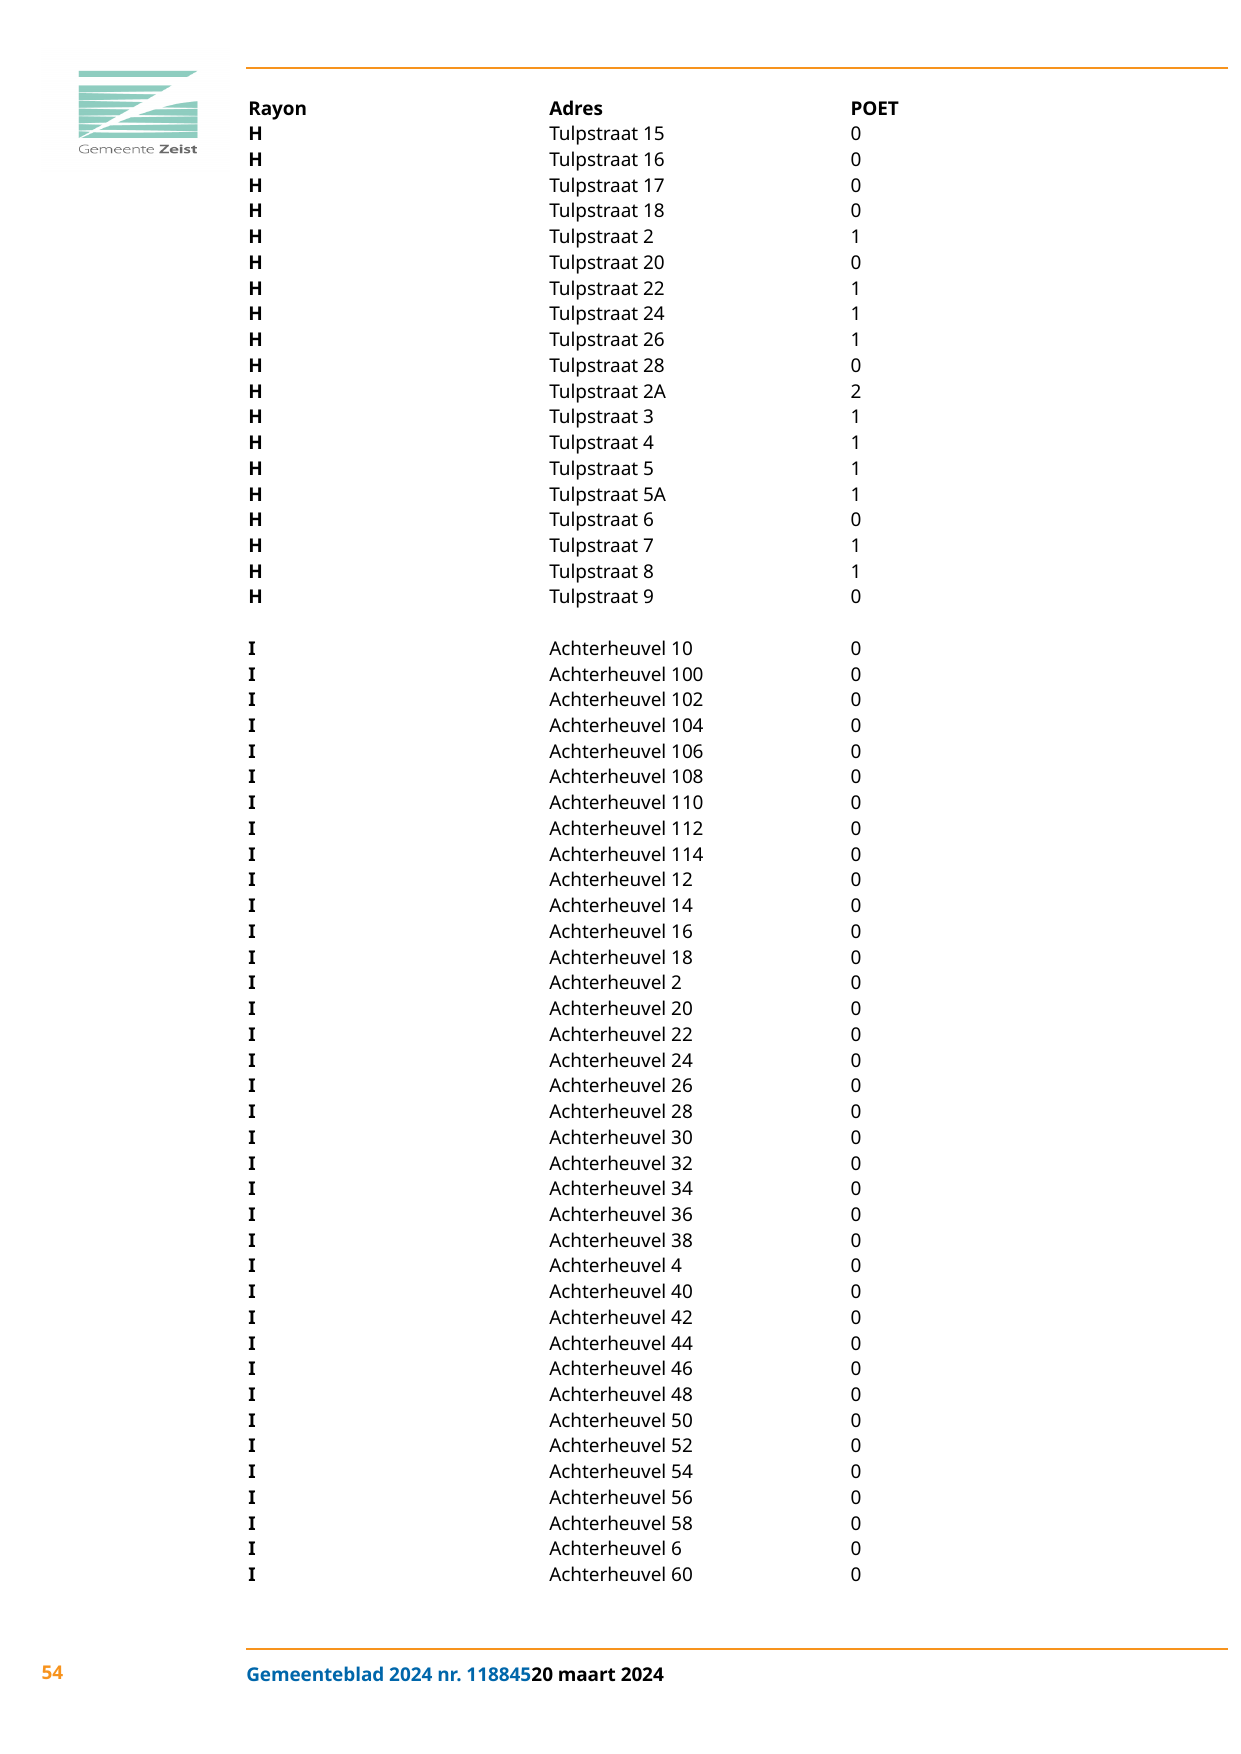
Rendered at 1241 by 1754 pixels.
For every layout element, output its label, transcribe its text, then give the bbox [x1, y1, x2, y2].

table_cell 0 [850, 1484, 1152, 1510]
table_cell Achterheuvel 32 [549, 1150, 850, 1175]
table_cell H [248, 275, 549, 301]
table_cell I [248, 1150, 549, 1175]
table_cell 1 [850, 481, 1152, 506]
table_cell I [248, 1433, 549, 1458]
table_cell H [248, 378, 549, 403]
table_cell H [248, 301, 549, 326]
table_cell H [248, 172, 549, 198]
table_cell I [248, 1098, 549, 1124]
table_cell 1 [850, 532, 1152, 558]
table_cell Tulpstraat 20 [549, 249, 850, 275]
table_cell Achterheuvel 100 [549, 661, 850, 687]
table_cell 1 [850, 326, 1152, 352]
table_cell Tulpstraat 6 [549, 506, 850, 532]
table_cell Achterheuvel 22 [549, 1021, 850, 1047]
table_cell I [248, 1536, 549, 1561]
table_cell Achterheuvel 34 [549, 1175, 850, 1201]
table_cell 0 [850, 249, 1152, 275]
table_cell 0 [850, 506, 1152, 532]
table_cell Achterheuvel 38 [549, 1227, 850, 1253]
table_cell 0 [850, 1330, 1152, 1356]
table_cell H [248, 584, 549, 609]
table_cell I [248, 1021, 549, 1047]
table_cell Tulpstraat 2A [549, 378, 850, 403]
table_cell 1 [850, 301, 1152, 326]
table_cell I [248, 867, 549, 892]
table_cell 0 [850, 1561, 1152, 1587]
table_cell 0 [850, 1175, 1152, 1201]
table_cell I [248, 1201, 549, 1227]
table_cell Tulpstraat 7 [549, 532, 850, 558]
table_cell I [248, 1175, 549, 1201]
table_cell I [248, 1227, 549, 1253]
table_cell 0 [850, 944, 1152, 969]
table_cell H [248, 326, 549, 352]
table_cell I [248, 1278, 549, 1304]
table_cell Tulpstraat 22 [549, 275, 850, 301]
table_cell 1 [850, 275, 1152, 301]
table_cell 0 [850, 1356, 1152, 1381]
table_cell 0 [850, 1098, 1152, 1124]
table_cell Tulpstraat 18 [549, 198, 850, 223]
table_cell Tulpstraat 9 [549, 584, 850, 609]
table_header Adres [549, 95, 850, 121]
table_cell H [248, 249, 549, 275]
table_cell H [248, 198, 549, 223]
table_cell 1 [850, 404, 1152, 429]
table_cell 0 [850, 146, 1152, 172]
table_cell Achterheuvel 44 [549, 1330, 850, 1356]
table_cell I [248, 918, 549, 944]
table_cell 0 [850, 1227, 1152, 1253]
table_cell Achterheuvel 18 [549, 944, 850, 969]
table_cell 0 [850, 1124, 1152, 1150]
table_cell Tulpstraat 24 [549, 301, 850, 326]
table_cell I [248, 635, 549, 661]
table_cell Achterheuvel 48 [549, 1381, 850, 1407]
table_cell I [248, 1073, 549, 1098]
table_cell Achterheuvel 20 [549, 995, 850, 1021]
table_cell 0 [850, 687, 1152, 712]
table_cell Achterheuvel 50 [549, 1407, 850, 1433]
table_cell Achterheuvel 54 [549, 1459, 850, 1484]
table_cell H [248, 404, 549, 429]
table_cell I [248, 1561, 549, 1587]
table_cell Achterheuvel 112 [549, 815, 850, 841]
table_cell Achterheuvel 60 [549, 1561, 850, 1587]
table_cell H [248, 506, 549, 532]
table_cell Tulpstraat 8 [549, 558, 850, 584]
table_cell 0 [850, 1459, 1152, 1484]
table_cell 0 [850, 635, 1152, 661]
table_cell 0 [850, 1073, 1152, 1098]
table_cell Achterheuvel 2 [549, 970, 850, 995]
table_cell 0 [850, 198, 1152, 223]
table_cell Achterheuvel 108 [549, 764, 850, 789]
table_cell I [248, 1356, 549, 1381]
table_cell 0 [850, 1433, 1152, 1458]
table_cell 0 [850, 584, 1152, 609]
table_cell 0 [850, 815, 1152, 841]
table_cell 0 [850, 121, 1152, 146]
table_cell H [248, 429, 549, 455]
table_cell H [248, 455, 549, 481]
table_cell Achterheuvel 104 [549, 712, 850, 738]
table_cell Achterheuvel 114 [549, 841, 850, 867]
table_cell Achterheuvel 56 [549, 1484, 850, 1510]
table_header Rayon [248, 95, 549, 121]
table_cell 0 [850, 790, 1152, 815]
table_cell 0 [850, 918, 1152, 944]
table_cell 1 [850, 455, 1152, 481]
table_cell I [248, 1330, 549, 1356]
table_cell 0 [850, 1253, 1152, 1278]
table_cell I [248, 815, 549, 841]
table_cell I [248, 712, 549, 738]
table_cell 0 [850, 1021, 1152, 1047]
picture [41, 47, 231, 172]
table_cell I [248, 1047, 549, 1072]
table_cell Tulpstraat 4 [549, 429, 850, 455]
table_cell 1 [850, 224, 1152, 249]
table_cell I [248, 1459, 549, 1484]
table_cell 1 [850, 558, 1152, 584]
table_cell H [248, 532, 549, 558]
table_cell I [248, 1253, 549, 1278]
table_cell Achterheuvel 26 [549, 1073, 850, 1098]
table_cell I [248, 1407, 549, 1433]
table_cell I [248, 1304, 549, 1330]
table_cell 1 [850, 429, 1152, 455]
table_cell Tulpstraat 17 [549, 172, 850, 198]
table_cell I [248, 687, 549, 712]
table_cell 0 [850, 712, 1152, 738]
table_cell H [248, 146, 549, 172]
table_cell 0 [850, 738, 1152, 764]
table_cell Achterheuvel 106 [549, 738, 850, 764]
table_cell 0 [850, 995, 1152, 1021]
table_cell 0 [850, 1536, 1152, 1561]
table_cell I [248, 970, 549, 995]
table_cell Achterheuvel 40 [549, 1278, 850, 1304]
table_cell Achterheuvel 24 [549, 1047, 850, 1072]
table_cell I [248, 661, 549, 687]
table_cell I [248, 995, 549, 1021]
table_cell 0 [850, 1407, 1152, 1433]
table_cell Tulpstraat 28 [549, 352, 850, 378]
table_cell H [248, 121, 549, 146]
table_cell Achterheuvel 58 [549, 1510, 850, 1536]
table_cell Tulpstraat 26 [549, 326, 850, 352]
table_cell Achterheuvel 12 [549, 867, 850, 892]
table_cell I [248, 764, 549, 789]
table_cell 0 [850, 893, 1152, 918]
table_cell Achterheuvel 36 [549, 1201, 850, 1227]
table_cell Tulpstraat 2 [549, 224, 850, 249]
table_cell 0 [850, 764, 1152, 789]
table_cell 0 [850, 1201, 1152, 1227]
table_cell Tulpstraat 5 [549, 455, 850, 481]
table_cell I [248, 944, 549, 969]
table_cell I [248, 1510, 549, 1536]
table_cell [850, 609, 1152, 635]
table_cell Achterheuvel 46 [549, 1356, 850, 1381]
table_cell Achterheuvel 16 [549, 918, 850, 944]
table_cell I [248, 738, 549, 764]
table_cell Achterheuvel 30 [549, 1124, 850, 1150]
table_cell 0 [850, 172, 1152, 198]
table_cell H [248, 224, 549, 249]
table_cell 0 [850, 661, 1152, 687]
table_cell 0 [850, 841, 1152, 867]
table_cell I [248, 1124, 549, 1150]
table_cell 0 [850, 1304, 1152, 1330]
table_cell Achterheuvel 6 [549, 1536, 850, 1561]
table_cell Achterheuvel 102 [549, 687, 850, 712]
table_cell 0 [850, 1381, 1152, 1407]
table_cell 0 [850, 1047, 1152, 1072]
table_cell Achterheuvel 4 [549, 1253, 850, 1278]
table_cell H [248, 481, 549, 506]
table_cell Tulpstraat 5A [549, 481, 850, 506]
table_cell 2 [850, 378, 1152, 403]
table_cell Achterheuvel 52 [549, 1433, 850, 1458]
table_cell Achterheuvel 110 [549, 790, 850, 815]
table_cell Achterheuvel 42 [549, 1304, 850, 1330]
table_cell [248, 609, 549, 635]
table_cell Tulpstraat 15 [549, 121, 850, 146]
table_cell [549, 609, 850, 635]
table_cell Tulpstraat 16 [549, 146, 850, 172]
table_cell I [248, 841, 549, 867]
table_cell I [248, 1381, 549, 1407]
table_cell Achterheuvel 28 [549, 1098, 850, 1124]
table_cell 0 [850, 1150, 1152, 1175]
table_cell I [248, 893, 549, 918]
table_header POET [850, 95, 1152, 121]
table_cell Tulpstraat 3 [549, 404, 850, 429]
table_cell 0 [850, 352, 1152, 378]
table_cell 0 [850, 867, 1152, 892]
table_cell H [248, 558, 549, 584]
table_cell H [248, 352, 549, 378]
table_cell 0 [850, 1510, 1152, 1536]
table_cell I [248, 1484, 549, 1510]
table_cell 0 [850, 970, 1152, 995]
table_cell Achterheuvel 14 [549, 893, 850, 918]
table_cell 0 [850, 1278, 1152, 1304]
table_cell I [248, 790, 549, 815]
table_cell Achterheuvel 10 [549, 635, 850, 661]
